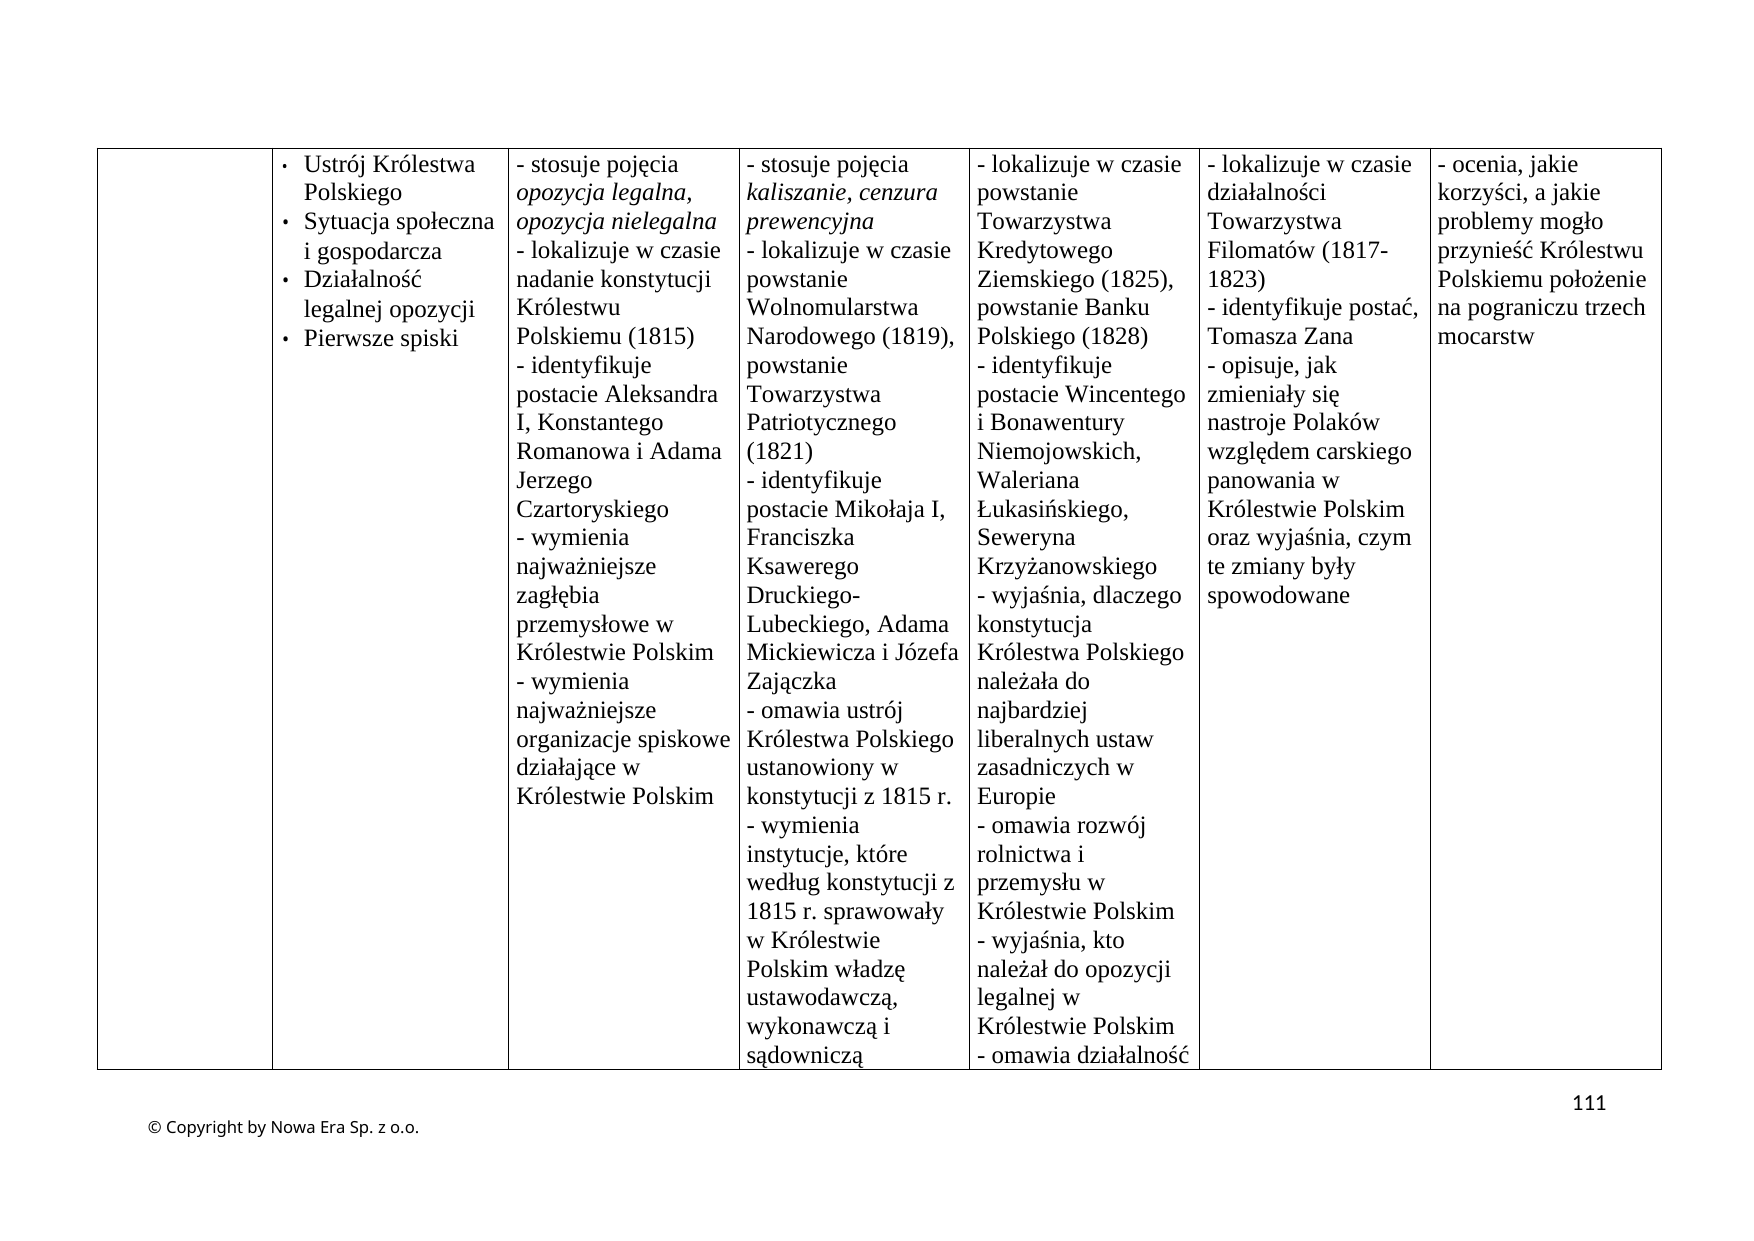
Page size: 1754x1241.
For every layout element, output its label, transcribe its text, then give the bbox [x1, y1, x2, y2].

table_cell [98, 149, 272, 1069]
table_cell Ustrój Królestwa Polskiego Sytuacja społeczna i gospodarcza Działalność legalnej opozycji Pierwsze spiski [273, 149, 508, 1069]
table_cell - stosuje pojęcia kaliszanie, cenzura prewencyjna - lokalizuje w czasie powstanie Wolnomularstwa Narodowego (1819), powstanie Towarzystwa Patriotycznego (1821) - identyfikuje postacie Mikołaja I, Franciszka Ksawerego Druckiego-Lubeckiego, Adama Mickiewicza i Józefa Zajączka - omawia ustrój Królestwa Polskiego ustanowiony w konstytucji z 1815 r. - wymienia instytucje, które według konstytucji z 1815 r. sprawowały w Królestwie Polskim władzę ustawodawczą, wykonawczą i sądowniczą [740, 149, 969, 1069]
table_cell - lokalizuje w czasie działalności Towarzystwa Filomatów (1817-1823) - identyfikuje postać, Tomasza Zana - opisuje, jak zmieniały się nastroje Polaków względem carskiego panowania w Królestwie Polskim oraz wyjaśnia, czym te zmiany były spowodowane [1200, 149, 1430, 1069]
table_cell - lokalizuje w czasie powstanie Towarzystwa Kredytowego Ziemskiego (1825), powstanie Banku Polskiego (1828) - identyfikuje postacie Wincentego i Bonawentury Niemojowskich, Waleriana Łukasińskiego, Seweryna Krzyżanowskiego - wyjaśnia, dlaczego konstytucja Królestwa Polskiego należała do najbardziej liberalnych ustaw zasadniczych w Europie - omawia rozwój rolnictwa i przemysłu w Królestwie Polskim - wyjaśnia, kto należał do opozycji legalnej w Królestwie Polskim - omawia działalność [970, 149, 1199, 1069]
table_cell - ocenia, jakie korzyści, a jakie problemy mogło przynieść Królestwu Polskiemu położenie na pograniczu trzech mocarstw [1431, 149, 1661, 1069]
table_cell - stosuje pojęcia opozycja legalna, opozycja nielegalna - lokalizuje w czasie nadanie konstytucji Królestwu Polskiemu (1815) - identyfikuje postacie Aleksandra I, Konstantego Romanowa i Adama Jerzego Czartoryskiego - wymienia najważniejsze zagłębia przemysłowe w Królestwie Polskim - wymienia najważniejsze organizacje spiskowe działające w Królestwie Polskim [509, 149, 739, 1069]
